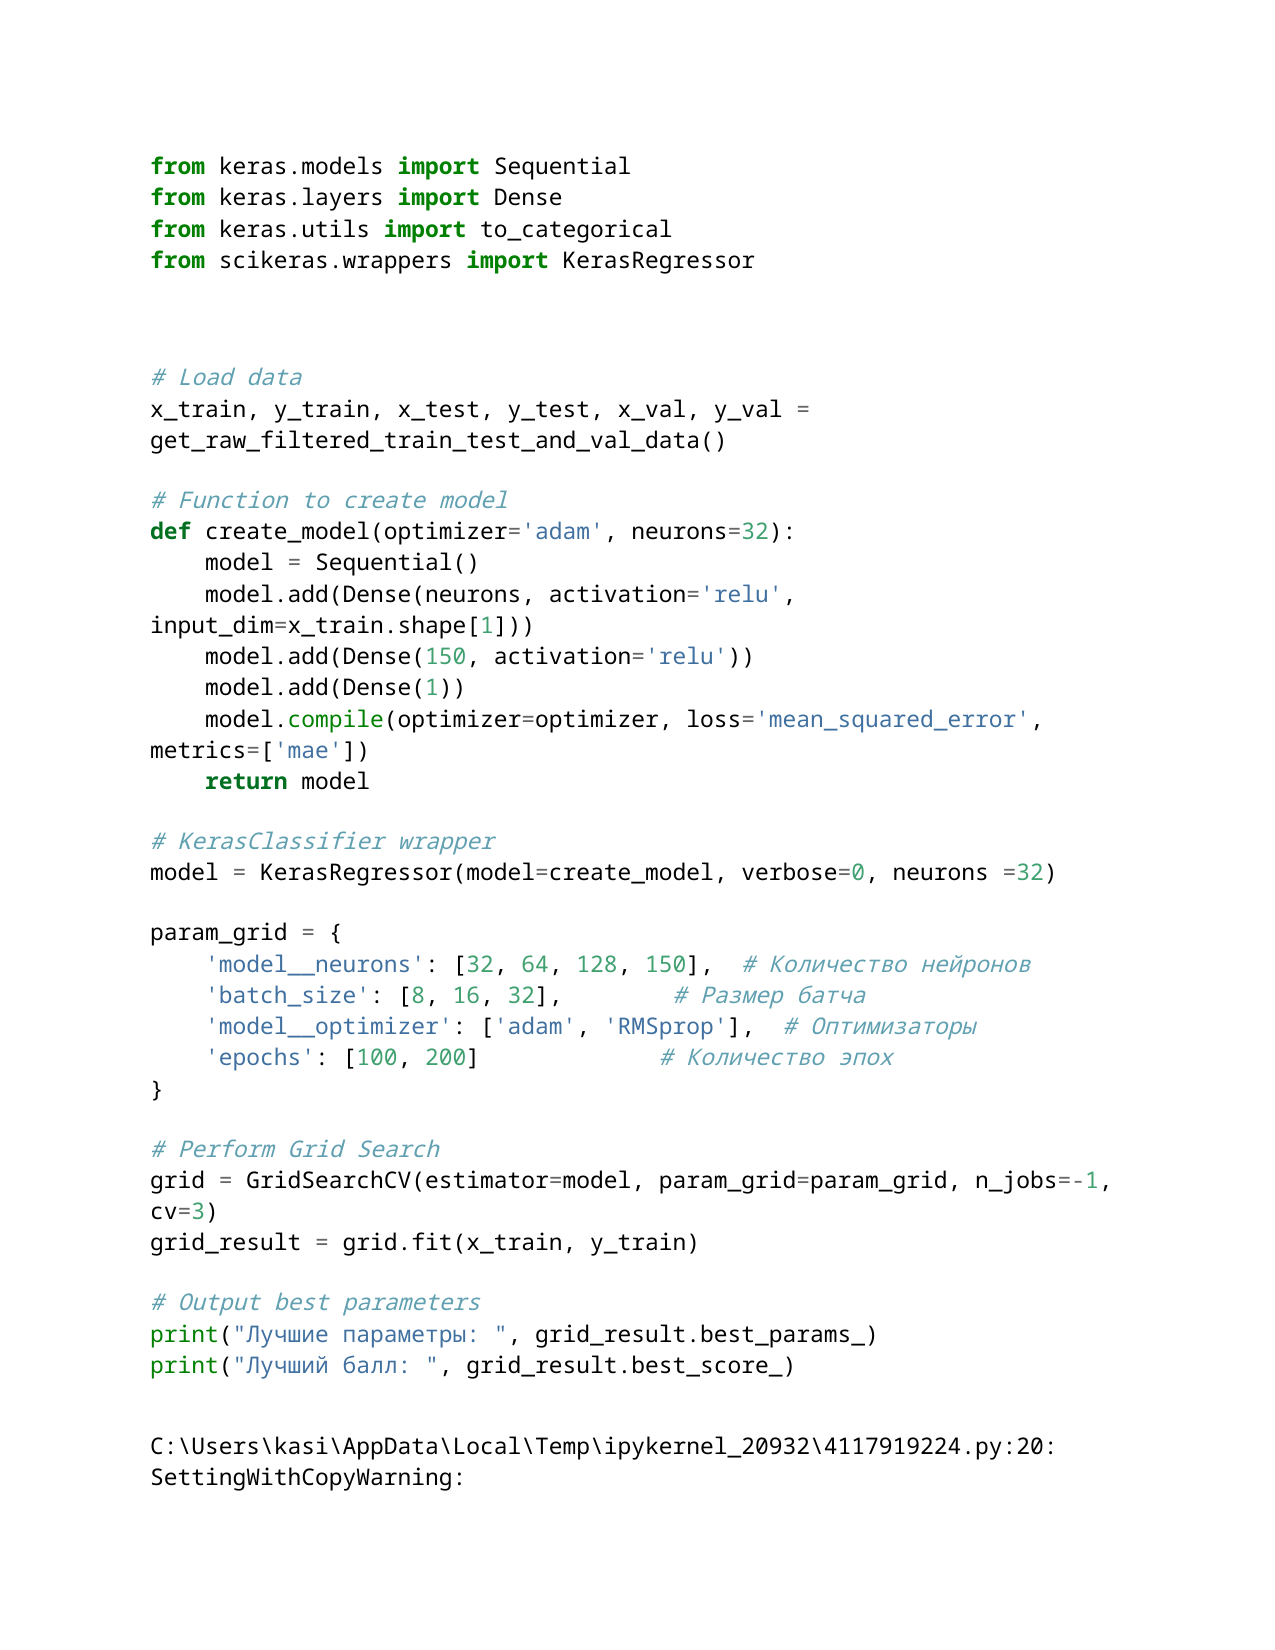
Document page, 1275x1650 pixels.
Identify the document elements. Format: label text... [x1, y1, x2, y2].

text from keras.models import Sequential from keras.layers import Dense from keras.utils import to_categorical from scikeras.wrappers import KerasRegressor # Load data x_train, y_train, x_test, y_test, x_val, y_val = get_raw_filtered_train_test_and_val_data() # Function to create model def create_model(optimizer='adam', neurons=32): model = Sequential() model.add(Dense(neurons, activation='relu', input_dim=x_train.shape[1])) model.add(Dense(150, activation='relu')) model.add(Dense(1)) model.compile(optimizer=optimizer, loss='mean_squared_error', metrics=['mae']) return model # KerasClassifier wrapper model = KerasRegressor(model=create_model, verbose=0, neurons =32) param_grid = { 'model__neurons': [32, 64, 128, 150], # Количество нейронов 'batch_size': [8, 16, 32], # Размер батча 'model__optimizer': ['adam', 'RMSprop'], # Оптимизаторы 'epochs': [100, 200] # Количество эпох } # Perform Grid Search grid = GridSearchCV(estimator=model, param_grid=param_grid, n_jobs=-1, cv=3) grid_result = grid.fit(x_train, y_train) # Output best parameters print("Лучшие параметры: ", grid_result.best_params_) print("Лучший балл: ", grid_result.best_score_) [150, 150, 1125, 1409]
text C:\Users\kasi\AppData\Local\Temp\ipykernel_20932\4117919224.py:20: SettingWithCopyWarning: [150, 1429, 1125, 1492]
